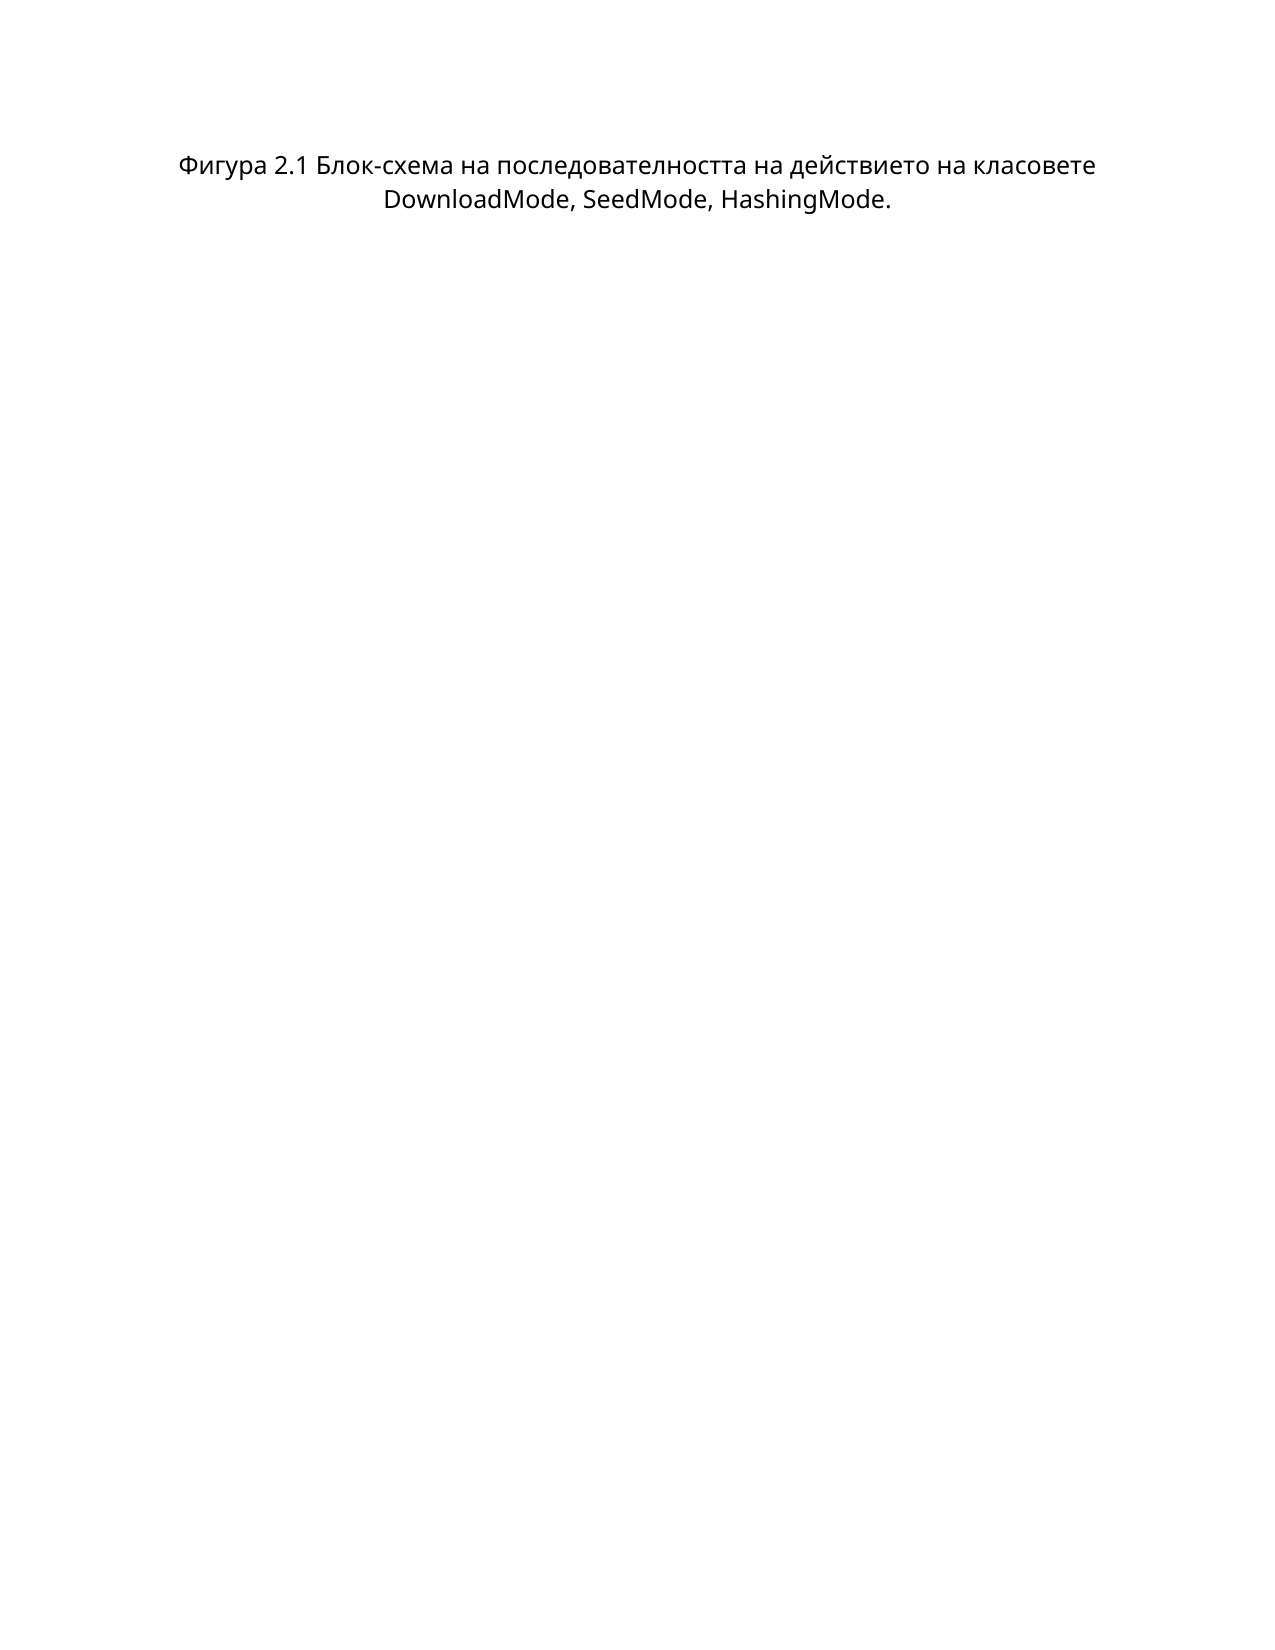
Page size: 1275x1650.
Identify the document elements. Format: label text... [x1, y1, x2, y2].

text Фигура 2.1 Блок-схема на последователността на действието на класовете DownloadMode, SeedMode, HashingMode. [148, 148, 1127, 216]
